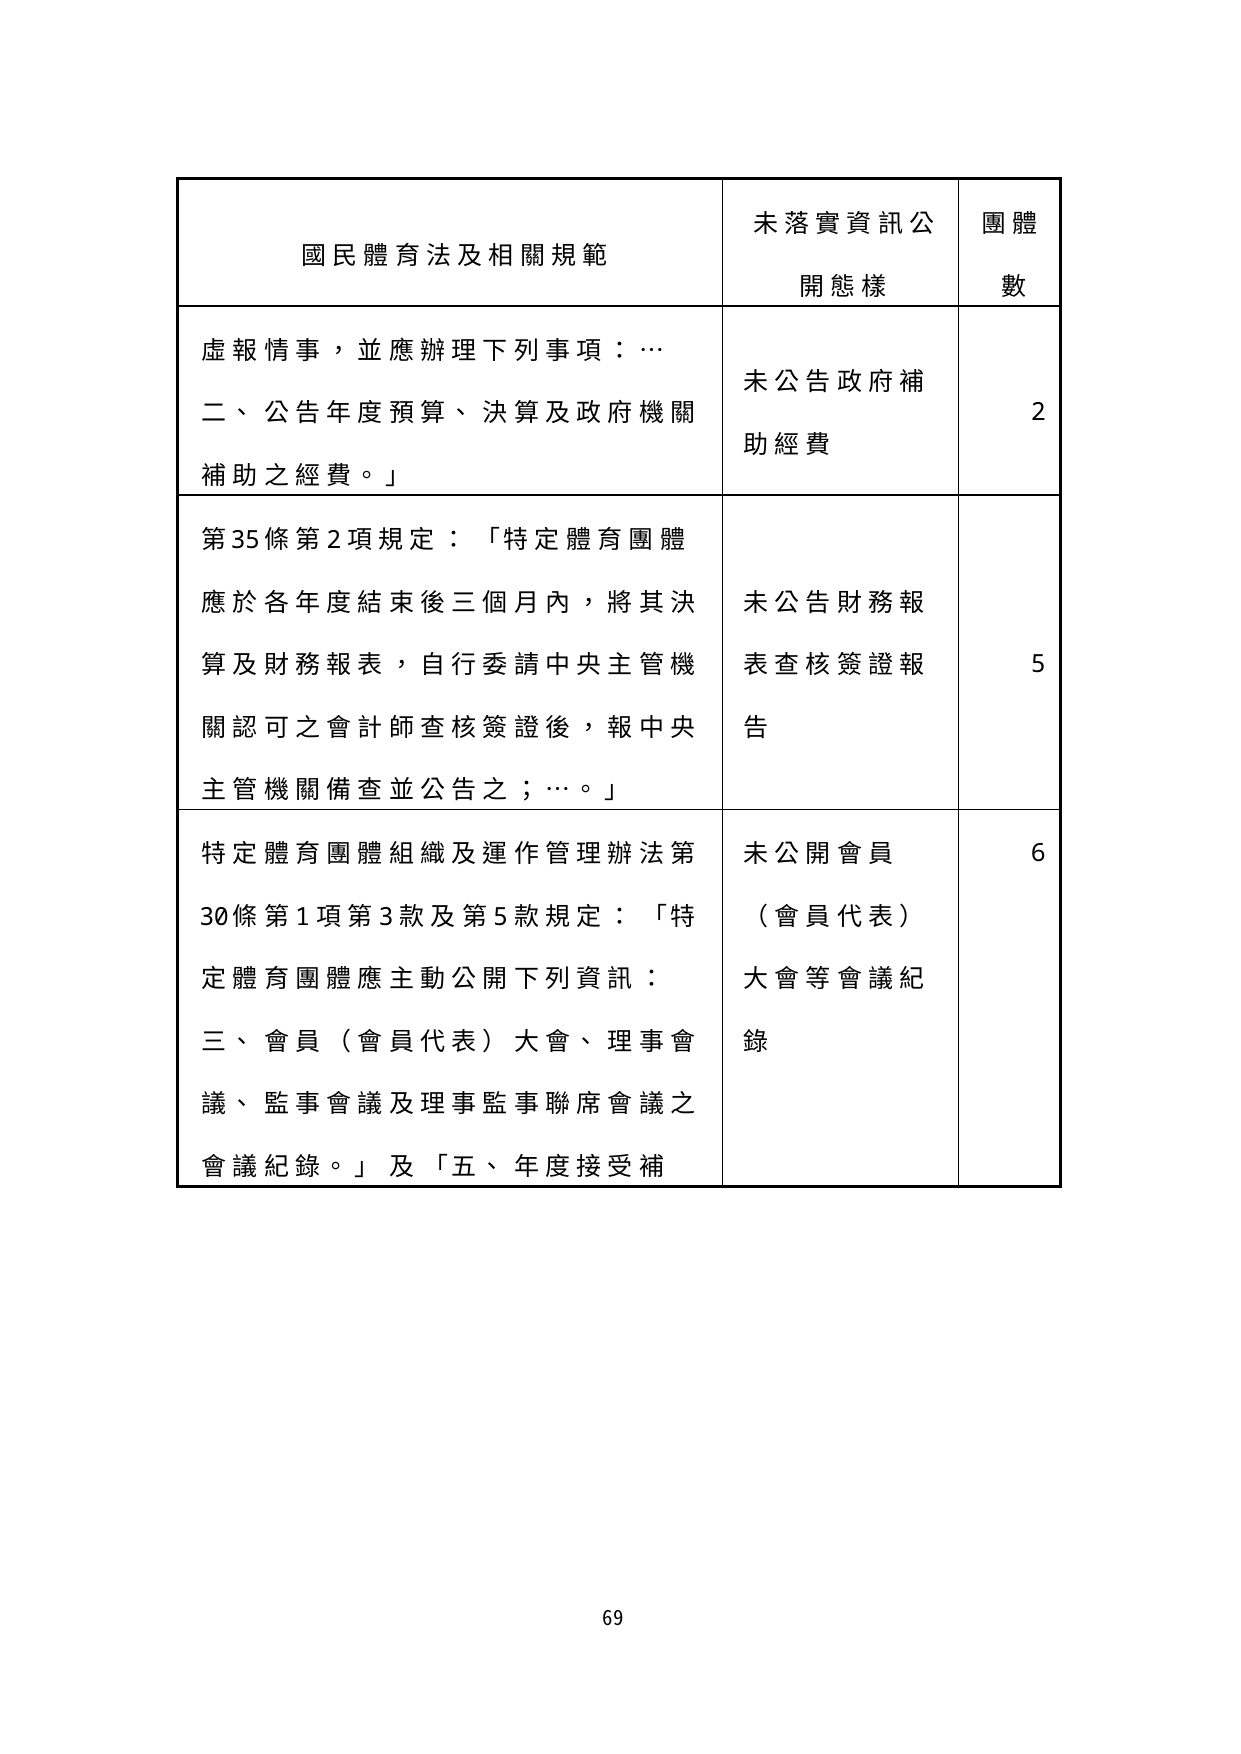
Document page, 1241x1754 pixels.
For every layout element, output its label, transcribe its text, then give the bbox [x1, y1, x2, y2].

table_cell 2 [959, 307, 1059, 494]
table_cell 特定體育團體組織及運作管理辦法第30條第1項第3款及第5款規定：「特定體育團體應主動公開下列資訊：三、會員（會員代表）大會、理事會議、監事會議及理事監事聯席會議之會議紀錄。」及「五、年度接受補 [179, 810, 722, 1185]
table_cell 6 [959, 810, 1059, 1185]
table_header 未落實資訊公開態樣 [723, 180, 958, 305]
table_cell 未公開會員（會員代表）大會等會議紀錄 [723, 810, 958, 1185]
table_cell 第35條第2項規定：「特定體育團體應於各年度結束後三個月內，將其決算及財務報表，自行委請中央主管機關認可之會計師查核簽證後，報中央主管機關備查並公告之；…。」 [179, 496, 722, 808]
table_cell 5 [959, 496, 1059, 808]
table_cell 未公告財務報表查核簽證報告 [723, 496, 958, 808]
table_cell 虛報情事，並應辦理下列事項：…二、公告年度預算、決算及政府機關補助之經費。」 [179, 307, 722, 494]
table_cell 未公告政府補助經費 [723, 307, 958, 494]
table_header 國民體育法及相關規範 [179, 180, 722, 305]
table_header 團體數 [959, 180, 1059, 305]
